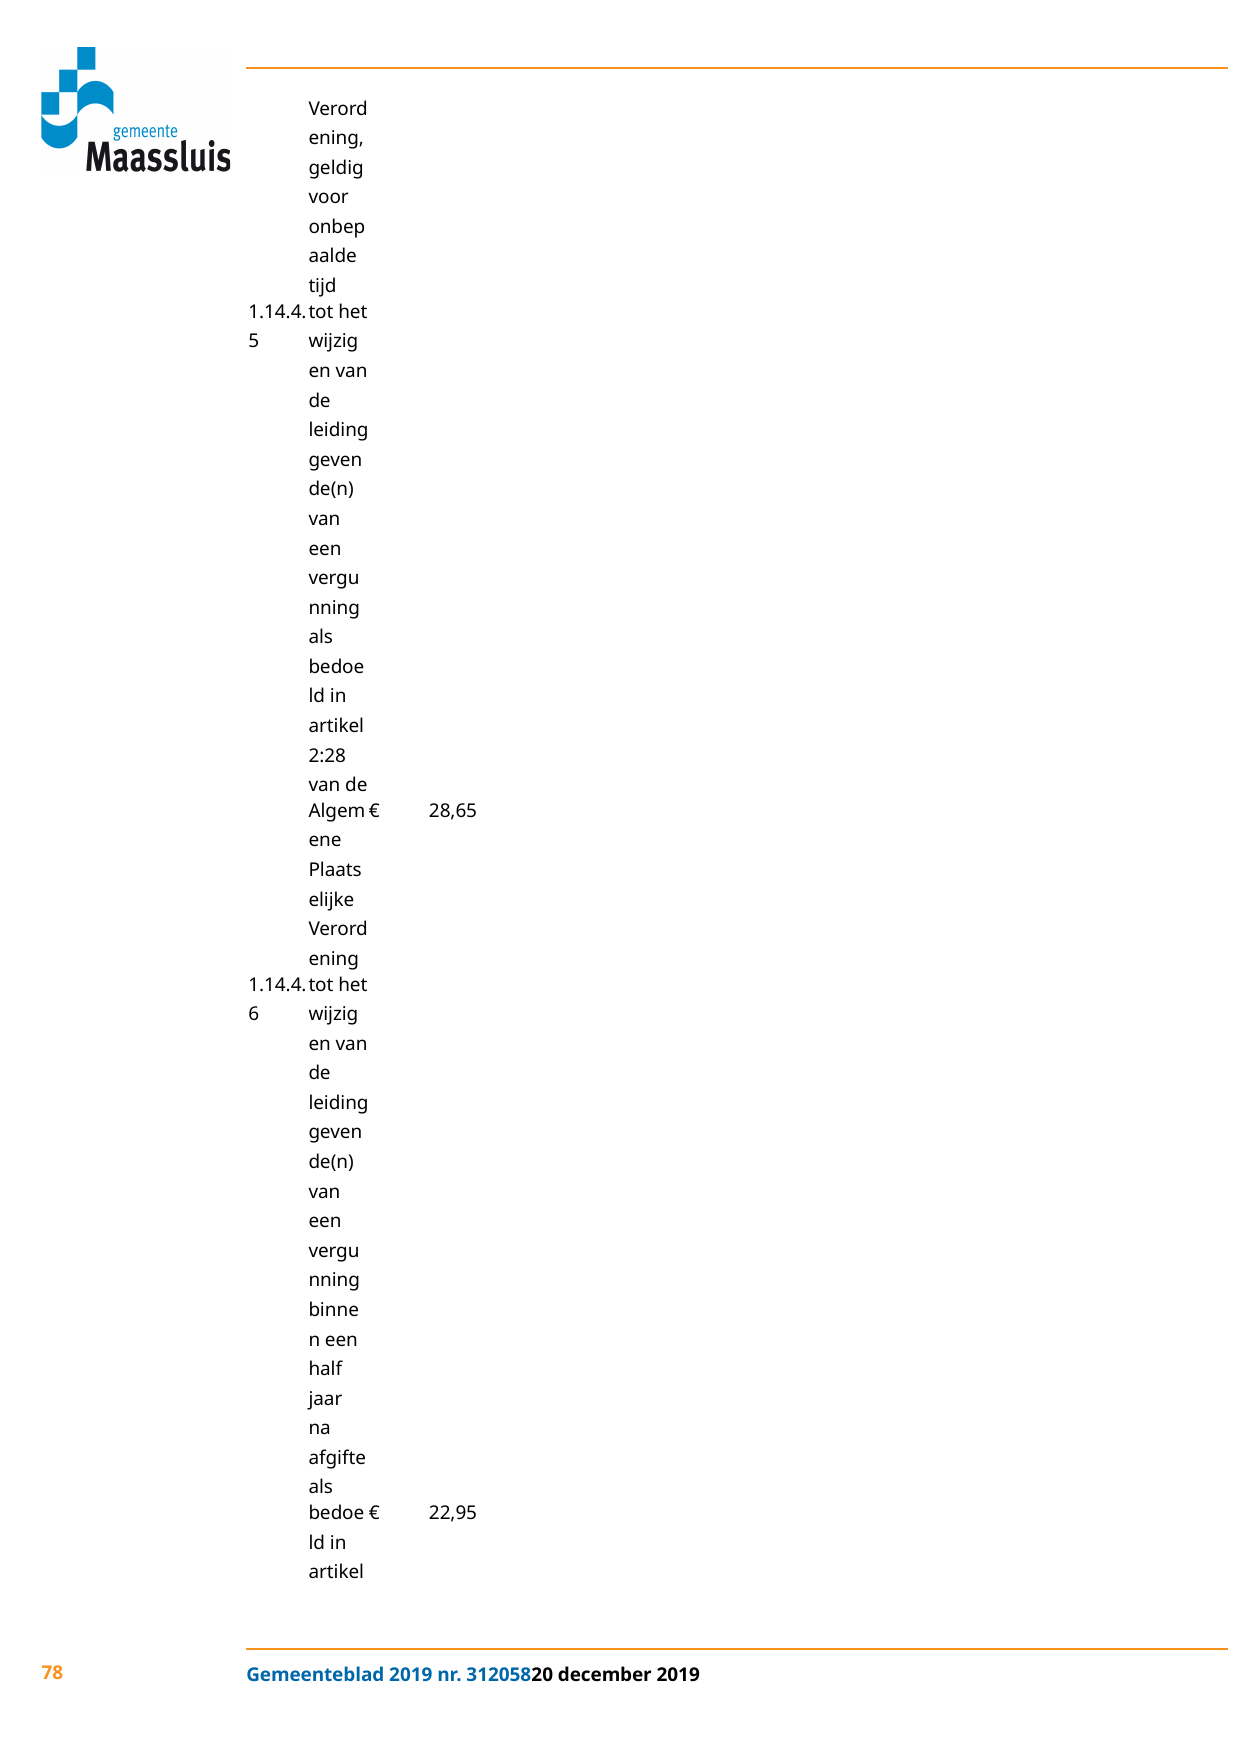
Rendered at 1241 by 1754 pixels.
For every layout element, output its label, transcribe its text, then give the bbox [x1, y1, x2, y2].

table_cell [248, 797, 308, 971]
table_cell [369, 971, 429, 1499]
table_cell 28,65 [429, 797, 489, 971]
table_cell tot het wijzigen van de leidinggevende(n) van een vergunning binnen een half jaar na afgifte als [308, 971, 368, 1499]
table_cell [369, 298, 429, 797]
table_cell bedoeld in artikel [308, 1499, 368, 1584]
picture [41, 47, 231, 172]
table_cell € [369, 797, 429, 971]
table_cell 1.14.4.5 [248, 298, 308, 797]
table_cell [489, 95, 549, 298]
table_cell Algemene Plaatselijke Verordening [308, 797, 368, 971]
table_cell tot het wijzigen van de leidinggevende(n) van een vergunning als bedoeld in artikel 2:28 van de [308, 298, 368, 797]
table_cell Verordening, geldig voor onbepaalde tijd [308, 95, 368, 298]
table_cell [429, 298, 489, 797]
table_cell € [369, 1499, 429, 1584]
table_cell [489, 797, 549, 971]
table_cell [248, 95, 308, 298]
table_cell [248, 1499, 308, 1584]
picture [41, 47, 77, 92]
table_cell [429, 971, 489, 1499]
table_cell [369, 95, 429, 298]
table_cell [489, 298, 549, 797]
table_cell 1.14.4.6 [248, 971, 308, 1499]
table_cell [489, 971, 549, 1499]
table_cell [429, 95, 489, 298]
table_cell [489, 1499, 549, 1584]
table_cell 22,95 [429, 1499, 489, 1584]
